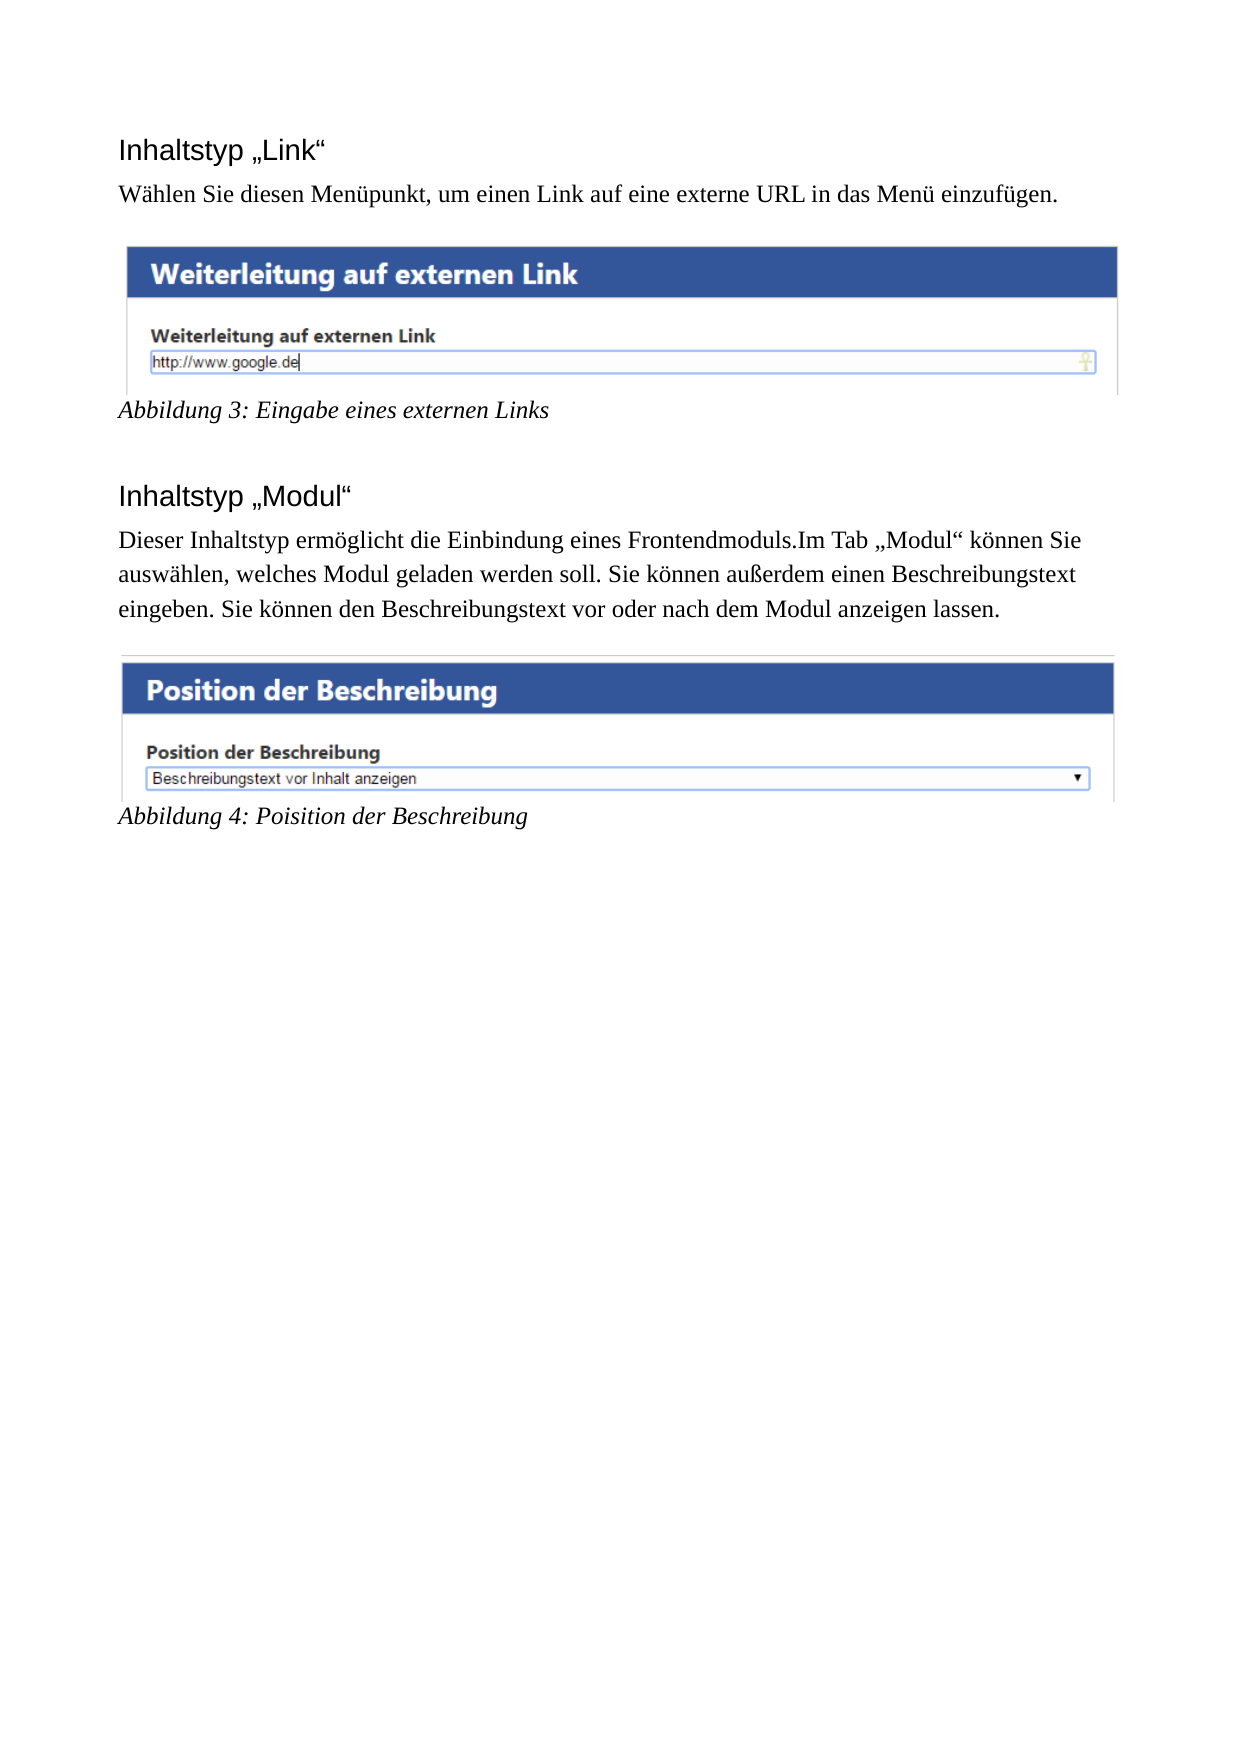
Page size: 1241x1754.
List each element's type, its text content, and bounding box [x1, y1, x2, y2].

picture [118, 240, 1123, 395]
picture [118, 655, 1123, 802]
text Wählen Sie diesen Menüpunkt, um einen Link auf eine externe URL in das Menü einzufügen. [118, 179, 1123, 208]
subtitle Inhaltstyp „Modul“ [118, 478, 1123, 512]
text Dieser Inhaltstyp ermöglicht die Einbindung eines Frontendmoduls.Im Tab „Modul“ können Sie auswählen, welches Modul geladen werden soll. Sie können außerdem einen Beschreibungstext eingeben. Sie können den Beschreibungstext vor oder nach dem Modul anzeigen lassen. [118, 525, 1123, 622]
subtitle Inhaltstyp „Link“ [118, 133, 1123, 166]
text Abbildung 4: Poisition der Beschreibung [118, 802, 1123, 830]
text Abbildung 3: Eingabe eines externen Links [118, 395, 1123, 424]
